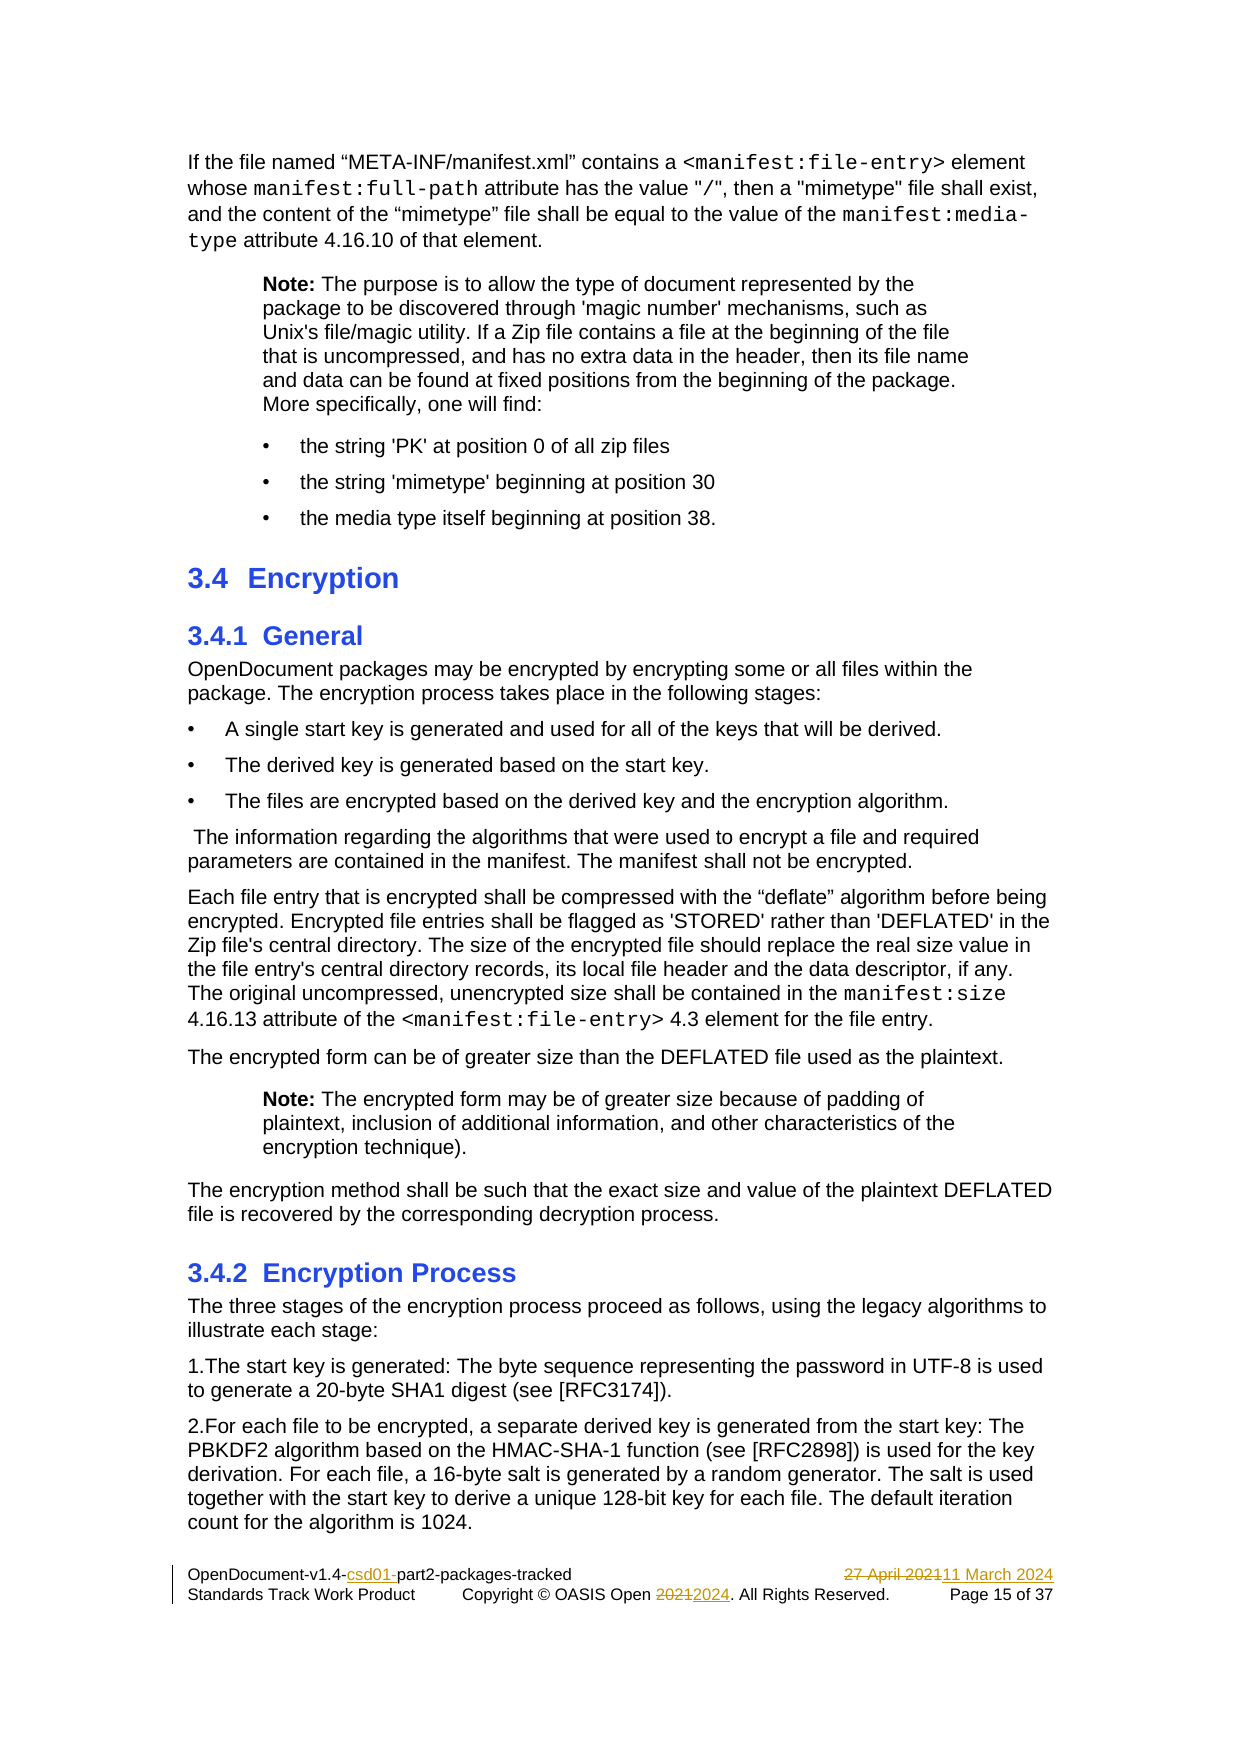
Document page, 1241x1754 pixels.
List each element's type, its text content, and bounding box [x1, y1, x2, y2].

subtitle Encryption Process [187, 1257, 1053, 1288]
text If the file named “META-INF/manifest.xml” contains a <manifest:file-entry> element whose manifest:full-path attribute has the value "/", then a "mimetype" file shall exist, and the content of the “mimetype” file shall be equal to the value of the manifest:media-type attribute 4.16.10 of that element. [187, 150, 1053, 253]
text OpenDocument packages may be encrypted by encrypting some or all files within the package. The encryption process takes place in the following stages: [187, 657, 1053, 705]
list The derived key is generated based on the start key. [187, 753, 1053, 777]
list The files are encrypted based on the derived key and the encryption algorithm. [187, 789, 1053, 813]
text The encrypted form can be of greater size than the DEFLATED file used as the plaintext. [187, 1045, 1053, 1069]
list A single start key is generated and used for all of the keys that will be derived. [187, 717, 1053, 741]
text Each file entry that is encrypted shall be compressed with the “deflate” algorithm before being encrypted. Encrypted file entries shall be flagged as 'STORED' rather than 'DEFLATED' in the Zip file's central directory. The size of the encrypted file should replace the real size value in the file entry's central directory records, its local file header and the data descriptor, if any. The original uncompressed, unencrypted size shall be contained in the manifest:size 4.16.13 attribute of the <manifest:file-entry> 4.3 element for the file entry. [187, 885, 1053, 1033]
text The encryption method shall be such that the exact size and value of the plaintext DEFLATED file is recovered by the corresponding decryption process. [187, 1178, 1053, 1226]
list the string 'PK' at position 0 of all zip files [262, 434, 978, 458]
list the media type itself beginning at position 38. [262, 506, 978, 530]
text Note: The encrypted form may be of greater size because of padding of plaintext, inclusion of additional information, and other characteristics of the encryption technique). [262, 1087, 978, 1159]
text Note: The purpose is to allow the type of document represented by the package to be discovered through 'magic number' mechanisms, such as Unix's file/magic utility. If a Zip file contains a file at the beginning of the file that is uncompressed, and has no extra data in the header, then its file name and data can be found at fixed positions from the beginning of the package. More specifically, one will find: [262, 272, 978, 416]
text The information regarding the algorithms that were used to encrypt a file and required parameters are contained in the manifest. The manifest shall not be encrypted. [187, 825, 1053, 873]
subtitle Encryption [187, 561, 1053, 594]
subtitle General [187, 619, 1053, 651]
list the string 'mimetype' beginning at position 30 [262, 470, 978, 494]
text The three stages of the encryption process proceed as follows, using the legacy algorithms to illustrate each stage: [187, 1294, 1053, 1342]
list The start key is generated: The byte sequence representing the password in UTF-8 is used to generate a 20-byte SHA1 digest (see [RFC3174]). [187, 1354, 1053, 1402]
list For each file to be encrypted, a separate derived key is generated from the start key: The PBKDF2 algorithm based on the HMAC-SHA-1 function (see [RFC2898]) is used for the key derivation. For each file, a 16-byte salt is generated by a random generator. The salt is used together with the start key to derive a unique 128-bit key for each file. The default iteration count for the algorithm is 1024. [187, 1414, 1053, 1534]
